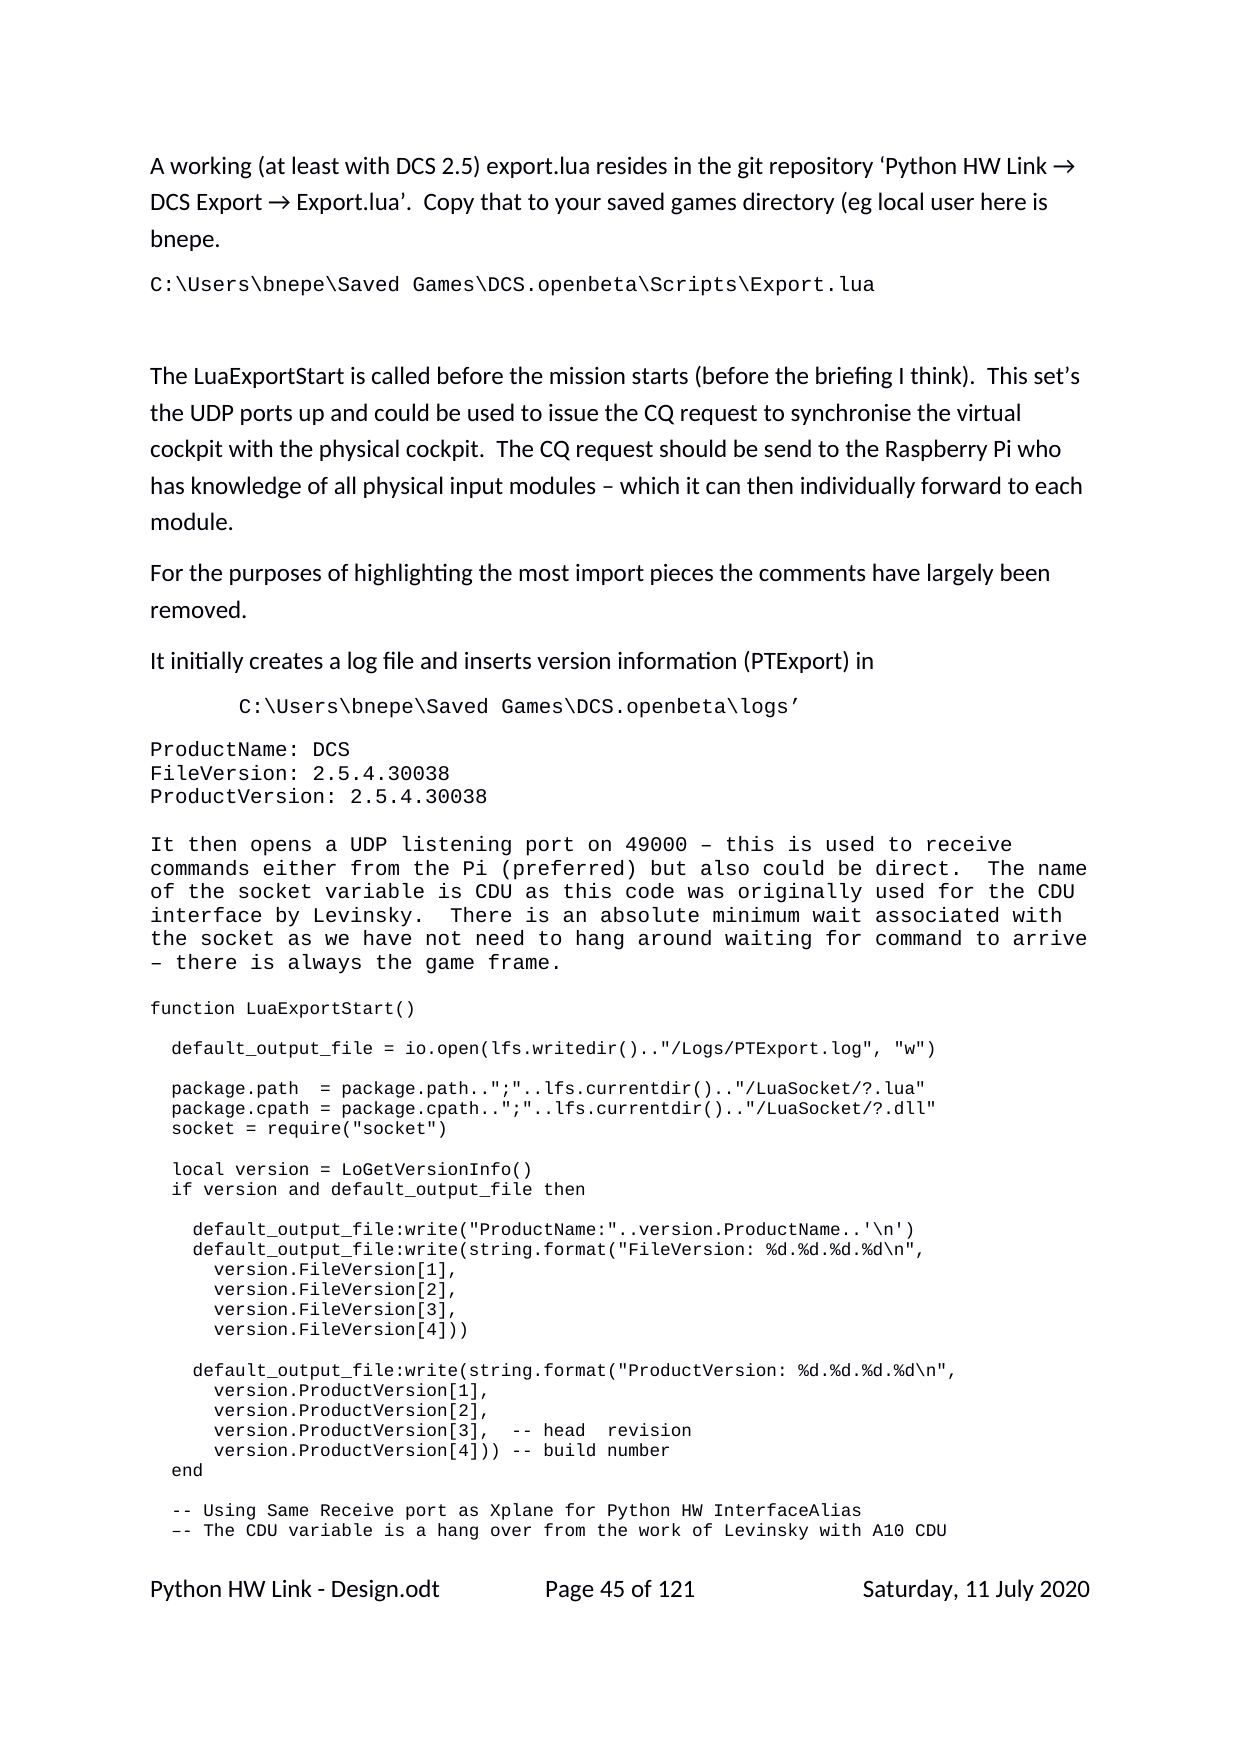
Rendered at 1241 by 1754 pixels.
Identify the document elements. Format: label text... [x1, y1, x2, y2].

text version.ProductVersion[2], [150, 1401, 1090, 1422]
text end [150, 1462, 1090, 1482]
text ProductVersion: 2.5.4.30038 [150, 787, 1090, 810]
text version.FileVersion[2], [150, 1281, 1090, 1301]
text default_output_file = io.open(lfs.writedir().."/Logs/PTExport.log", "w") [150, 1039, 1090, 1060]
text function LuaExportStart() [150, 999, 1090, 1019]
text package.cpath = package.cpath..";"..lfs.currentdir().."/LuaSocket/?.dll" [150, 1100, 1090, 1120]
text version.FileVersion[3], [150, 1301, 1090, 1321]
text version.ProductVersion[3], -- head revision [150, 1422, 1090, 1442]
text version.ProductVersion[1], [150, 1381, 1090, 1401]
text -- Using Same Receive port as Xplane for Python HW InterfaceAlias [150, 1502, 1090, 1522]
text socket = require("socket") [150, 1120, 1090, 1140]
text The LuaExportStart is called before the mission starts (before the briefing I think). This set’s the UDP ports up and could be used to issue the CQ request to synchronise the virtual cockpit with the physical cockpit. The CQ request should be send to the Raspberry Pi who has knowledge of all physical input modules – which it can then individually forward to each module. [150, 360, 1090, 537]
text It initially creates a log file and inserts version information (PTExport) in [150, 645, 1090, 676]
text package.path = package.path..";"..lfs.currentdir().."/LuaSocket/?.lua" [150, 1080, 1090, 1100]
text It then opens a UDP listening port on 49000 – this is used to receive commands either from the Pi (preferred) but also could be direct. The name of the socket variable is CDU as this code was originally used for the CDU interface by Levinsky. There is an absolute minimum wait associated with the socket as we have not need to hang around waiting for command to arrive – there is always the game frame. [150, 834, 1090, 976]
text version.ProductVersion[4])) -- build number [150, 1442, 1090, 1462]
text default_output_file:write(string.format("ProductVersion: %d.%d.%d.%d\n", [150, 1361, 1090, 1381]
text –- The CDU variable is a hang over from the work of Levinsky with A10 CDU [150, 1522, 1090, 1542]
text C:\Users\bnepe\Saved Games\DCS.openbeta\Scripts\Export.lua [150, 274, 1090, 298]
text FileVersion: 2.5.4.30038 [150, 763, 1090, 787]
text ProductName: DCS [150, 739, 1090, 763]
text version.FileVersion[1], [150, 1261, 1090, 1281]
text if version and default_output_file then [150, 1180, 1090, 1200]
text local version = LoGetVersionInfo() [150, 1160, 1090, 1180]
text For the purposes of highlighting the most import pieces the comments have largely been removed. [150, 557, 1090, 624]
text default_output_file:write("ProductName:"..version.ProductName..'\n') [150, 1221, 1090, 1241]
text C:\Users\bnepe\Saved Games\DCS.openbeta\logs’ [150, 696, 1090, 720]
text default_output_file:write(string.format("FileVersion: %d.%d.%d.%d\n", [150, 1241, 1090, 1261]
text version.FileVersion[4])) [150, 1321, 1090, 1341]
text A working (at least with DCS 2.5) export.lua resides in the git repository ‘Python HW Link → DCS Export → Export.lua’. Copy that to your saved games directory (eg local user here is bnepe. [150, 150, 1090, 254]
